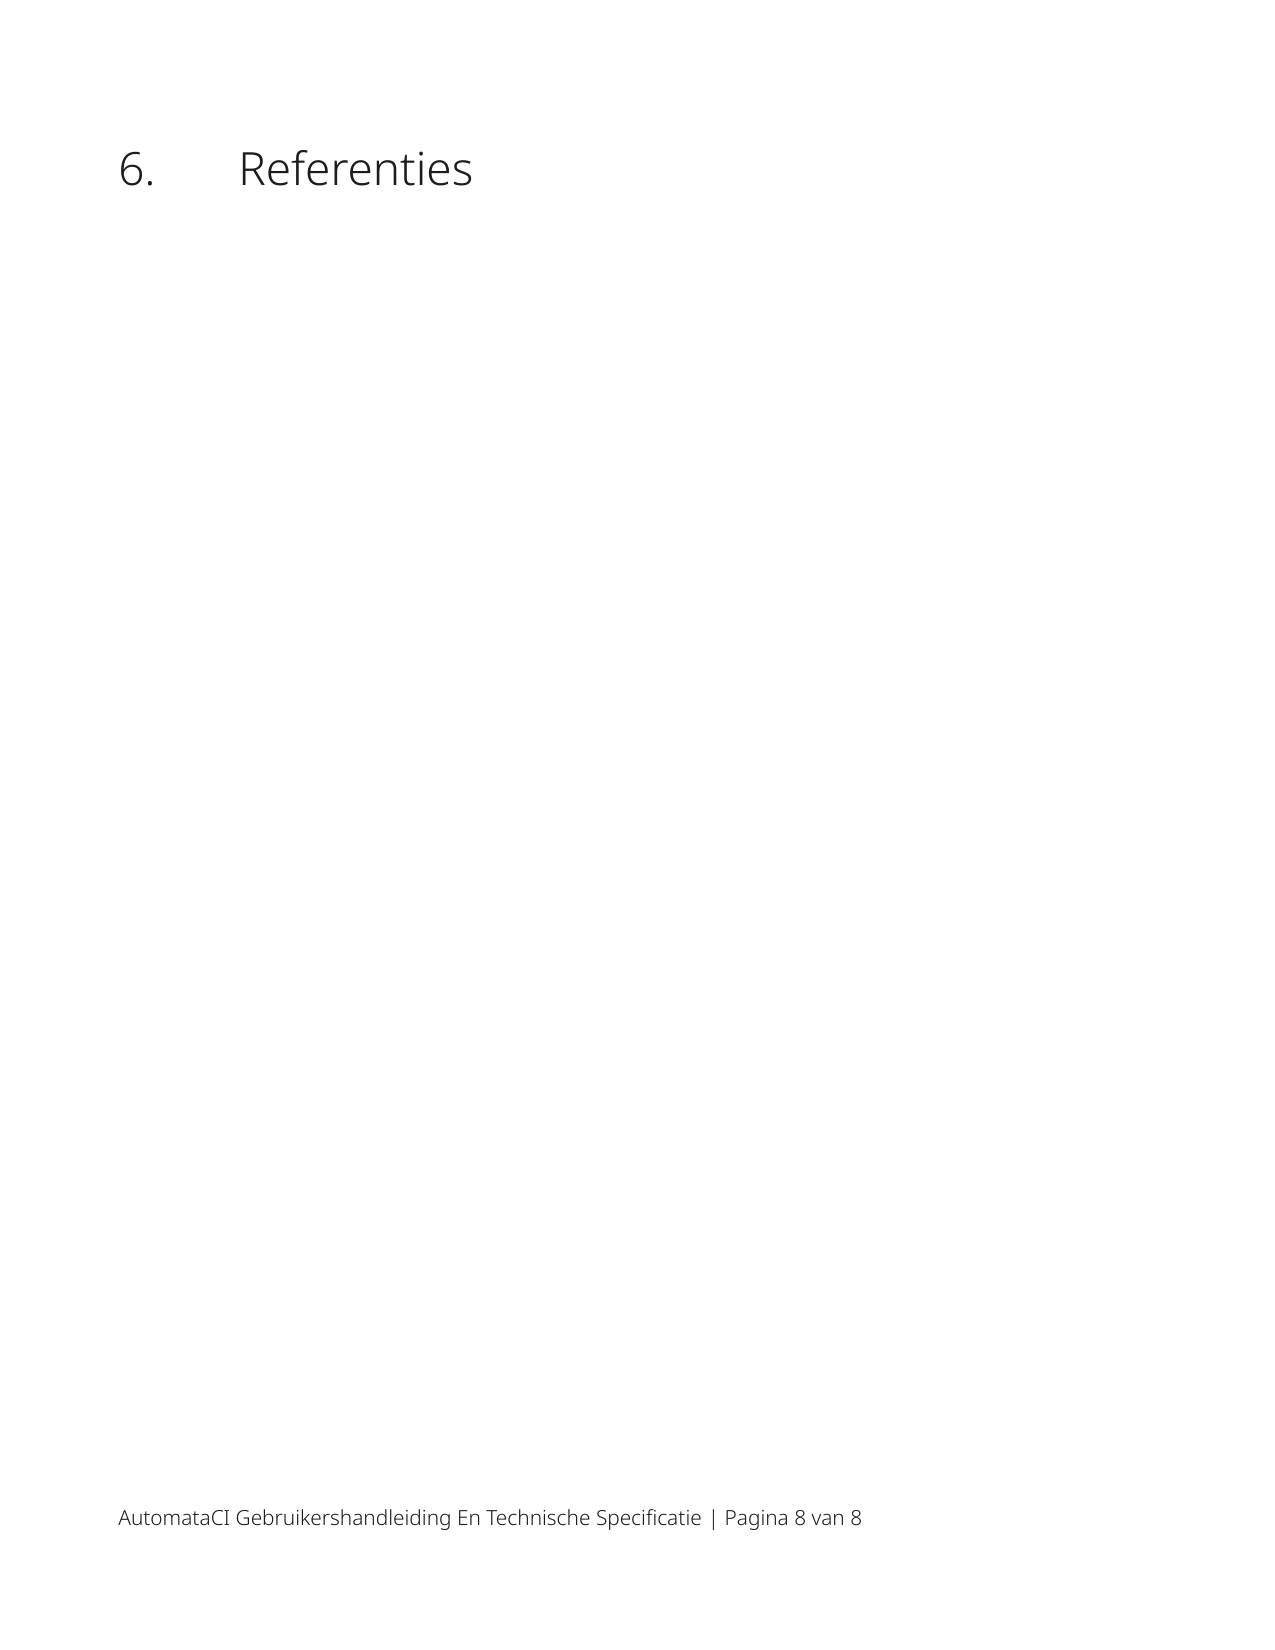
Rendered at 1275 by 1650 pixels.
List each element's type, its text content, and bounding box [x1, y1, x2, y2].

subtitle Referenties [118, 136, 1157, 198]
